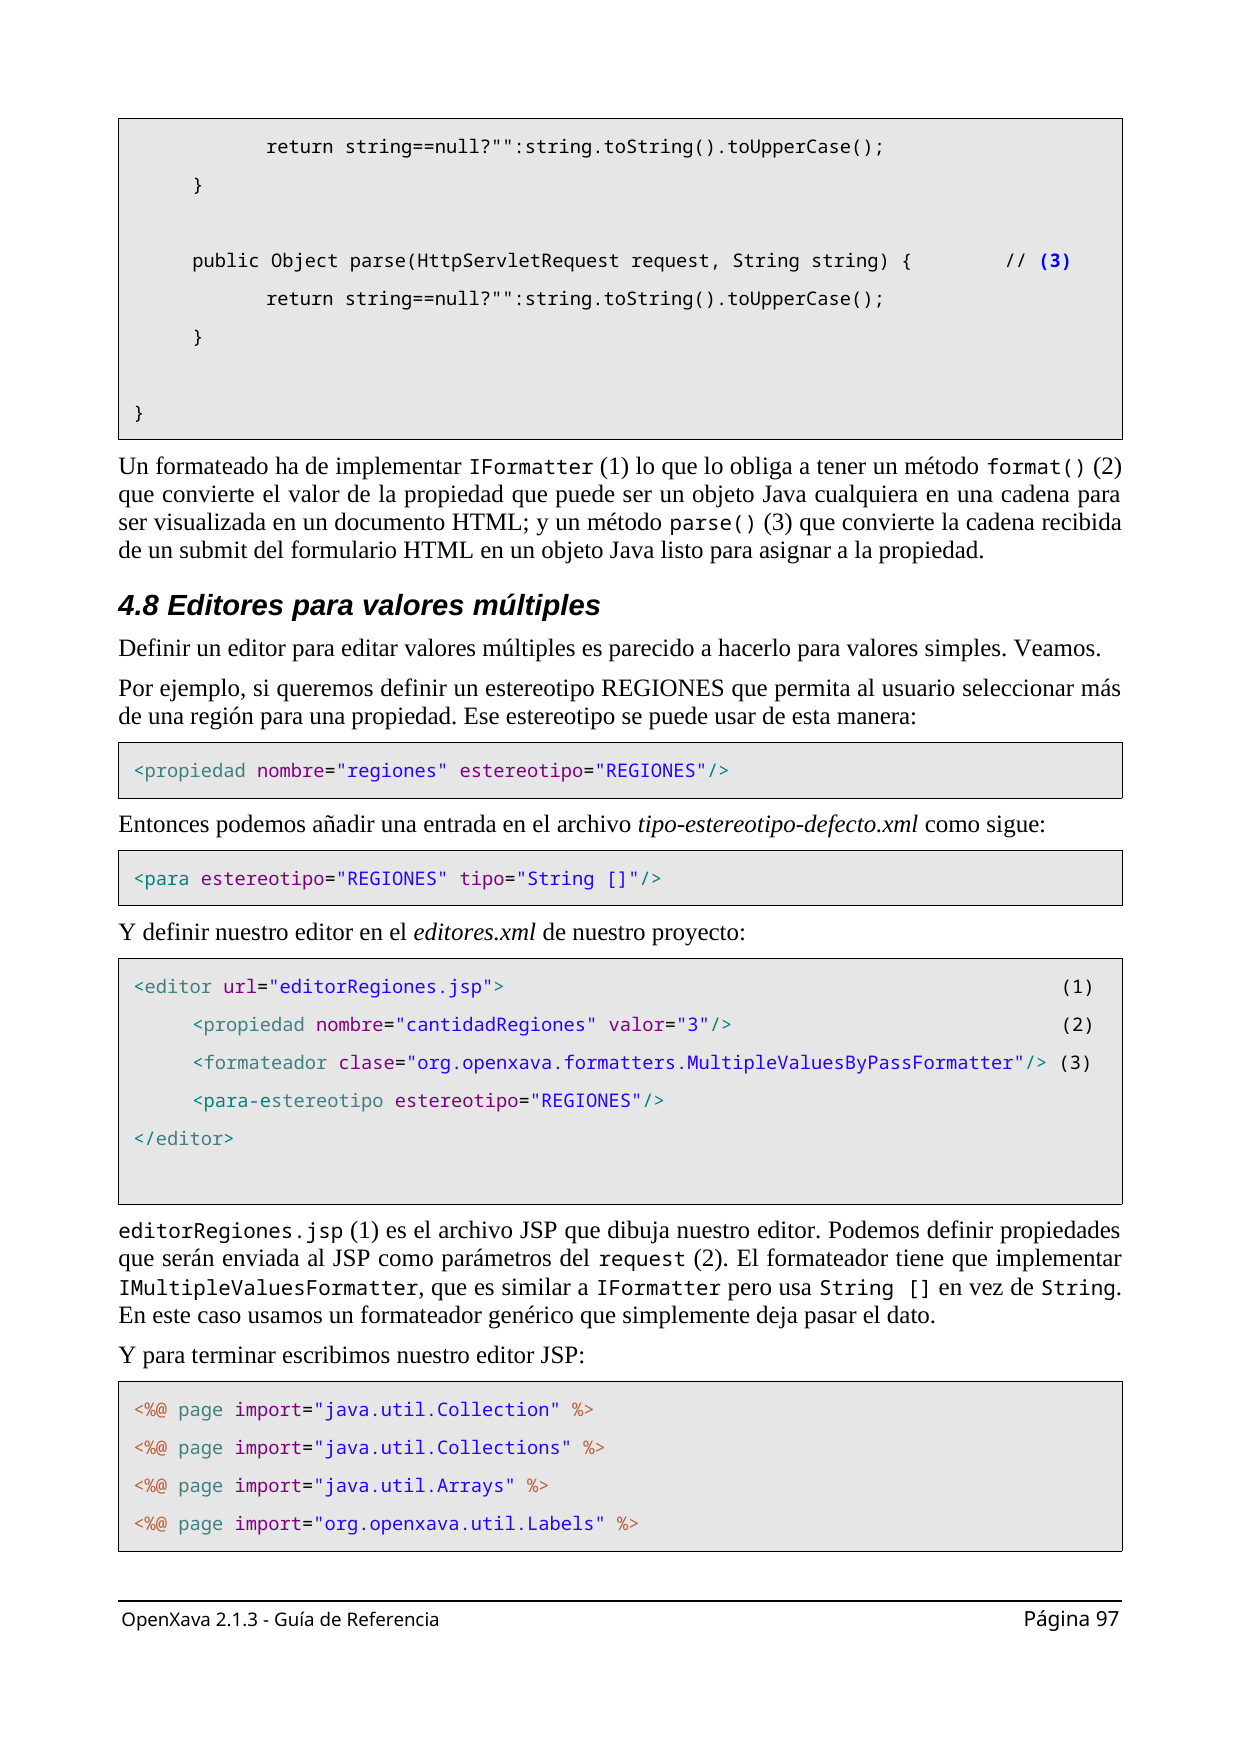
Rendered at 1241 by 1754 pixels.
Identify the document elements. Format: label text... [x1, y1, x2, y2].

subtitle Editores para valores múltiples [118, 589, 1122, 622]
text Y para terminar escribimos nuestro editor JSP: [118, 1341, 1122, 1369]
text } [119, 308, 1122, 346]
text <%@ page import="org.openxava.util.Labels" %> [119, 1495, 1122, 1551]
text Definir un editor para editar valores múltiples es parecido a hacerlo para valores simples. Veamos. [118, 634, 1122, 662]
text Y definir nuestro editor en el editores.xml de nuestro proyecto: [118, 918, 1122, 946]
text <propiedad nombre="regiones" estereotipo="REGIONES"/> [119, 743, 1122, 798]
text } [119, 156, 1122, 194]
text } [119, 384, 1122, 439]
text </editor> [119, 1110, 1122, 1148]
text Por ejemplo, si queremos definir un estereotipo REGIONES que permita al usuario seleccionar más de una región para una propiedad. Ese estereotipo se puede usar de esta manera: [118, 674, 1122, 730]
text return string==null?"":string.toString().toUpperCase(); [119, 119, 1122, 156]
text <editor url="editorRegiones.jsp"> (1) [119, 959, 1122, 996]
text return string==null?"":string.toString().toUpperCase(); [119, 270, 1122, 308]
text Entonces podemos añadir una entrada en el archivo tipo-estereotipo-defecto.xml como sigue: [118, 810, 1122, 838]
text <%@ page import="java.util.Arrays" %> [119, 1457, 1122, 1495]
text <%@ page import="java.util.Collections" %> [119, 1419, 1122, 1457]
text <para estereotipo="REGIONES" tipo="String []"/> [119, 851, 1122, 905]
text <%@ page import="java.util.Collection" %> [119, 1382, 1122, 1419]
text <propiedad nombre="cantidadRegiones" valor="3"/> (2) [119, 996, 1122, 1034]
text <para-estereotipo estereotipo="REGIONES"/> [119, 1072, 1122, 1110]
text public Object parse(HttpServletRequest request, String string) { // (3) [119, 232, 1122, 270]
text editorRegiones.jsp (1) es el archivo JSP que dibuja nuestro editor. Podemos definir propiedades que serán enviada al JSP como parámetros del request (2). El formateador tiene que implementar IMultipleValuesFormatter, que es similar a IFormatter pero usa String [] en vez de String. En este caso usamos un formateador genérico que simplemente deja pasar el dato. [118, 1216, 1122, 1329]
text <formateador clase="org.openxava.formatters.MultipleValuesByPassFormatter"/> (3) [119, 1034, 1122, 1072]
text Un formateado ha de implementar IFormatter (1) lo que lo obliga a tener un método format() (2) que convierte el valor de la propiedad que puede ser un objeto Java cualquiera en una cadena para ser visualizada en un documento HTML; y un método parse() (3) que convierte la cadena recibida de un submit del formulario HTML en un objeto Java listo para asignar a la propiedad. [118, 452, 1122, 564]
